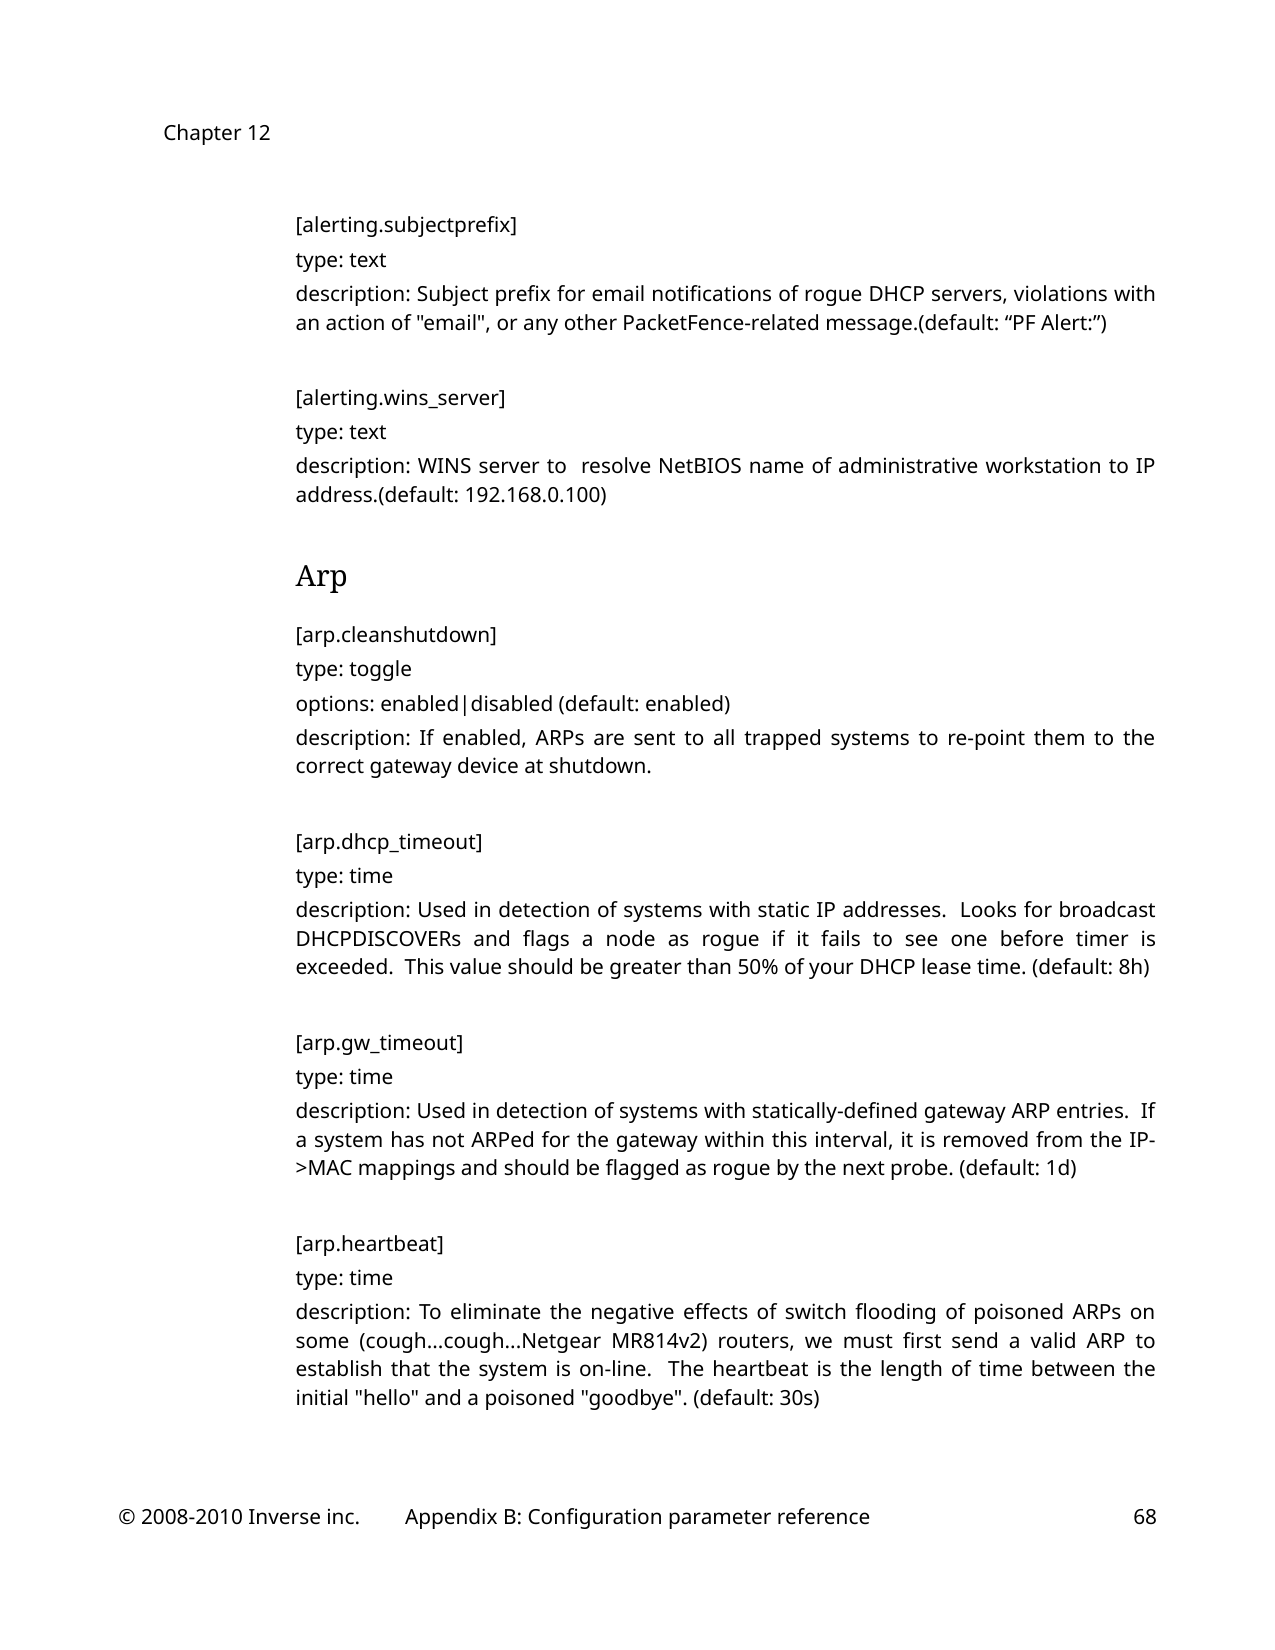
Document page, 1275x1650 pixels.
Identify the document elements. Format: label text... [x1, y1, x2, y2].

text type: text [295, 417, 1157, 446]
text description: Used in detection of systems with statically-defined gateway ARP entries. If a system has not ARPed for the gateway within this interval, it is removed from the IP->MAC mappings and should be flagged as rogue by the next probe. (default: 1d) [295, 1096, 1157, 1182]
text description: To eliminate the negative effects of switch flooding of poisoned ARPs on some (cough...cough...Netgear MR814v2) routers, we must first send a valid ARP to establish that the system is on-line. The heartbeat is the length of time between the initial "hello" and a poisoned "goodbye". (default: 30s) [295, 1297, 1157, 1411]
text description: WINS server to resolve NetBIOS name of administrative workstation to IP address.(default: 192.168.0.100) [295, 452, 1157, 508]
text [arp.cleanshutdown] [295, 620, 1157, 648]
text [alerting.wins_server] [295, 383, 1157, 411]
text options: enabled|disabled (default: enabled) [295, 689, 1157, 717]
text type: text [295, 245, 1157, 273]
text description: If enabled, ARPs are sent to all trapped systems to re-point them to the correct gateway device at shutdown. [295, 723, 1157, 780]
text [arp.gw_timeout] [295, 1028, 1157, 1056]
text [arp.heartbeat] [295, 1229, 1157, 1257]
text type: time [295, 861, 1157, 889]
text description: Used in detection of systems with static IP addresses. Looks for broadcast DHCPDISCOVERs and flags a node as rogue if it fails to see one before timer is exceeded. This value should be greater than 50% of your DHCP lease time. (default: 8h) [295, 896, 1157, 981]
text type: time [295, 1062, 1157, 1091]
text description: Subject prefix for email notifications of rogue DHCP servers, violations with an action of "email", or any other PacketFence-related message.(default: “PF Alert:”) [295, 279, 1157, 336]
text type: toggle [295, 654, 1157, 683]
text [arp.dhcp_timeout] [295, 827, 1157, 855]
text [alerting.subjectprefix] [295, 210, 1157, 239]
text type: time [295, 1263, 1157, 1291]
subtitle Arp [295, 555, 1157, 595]
